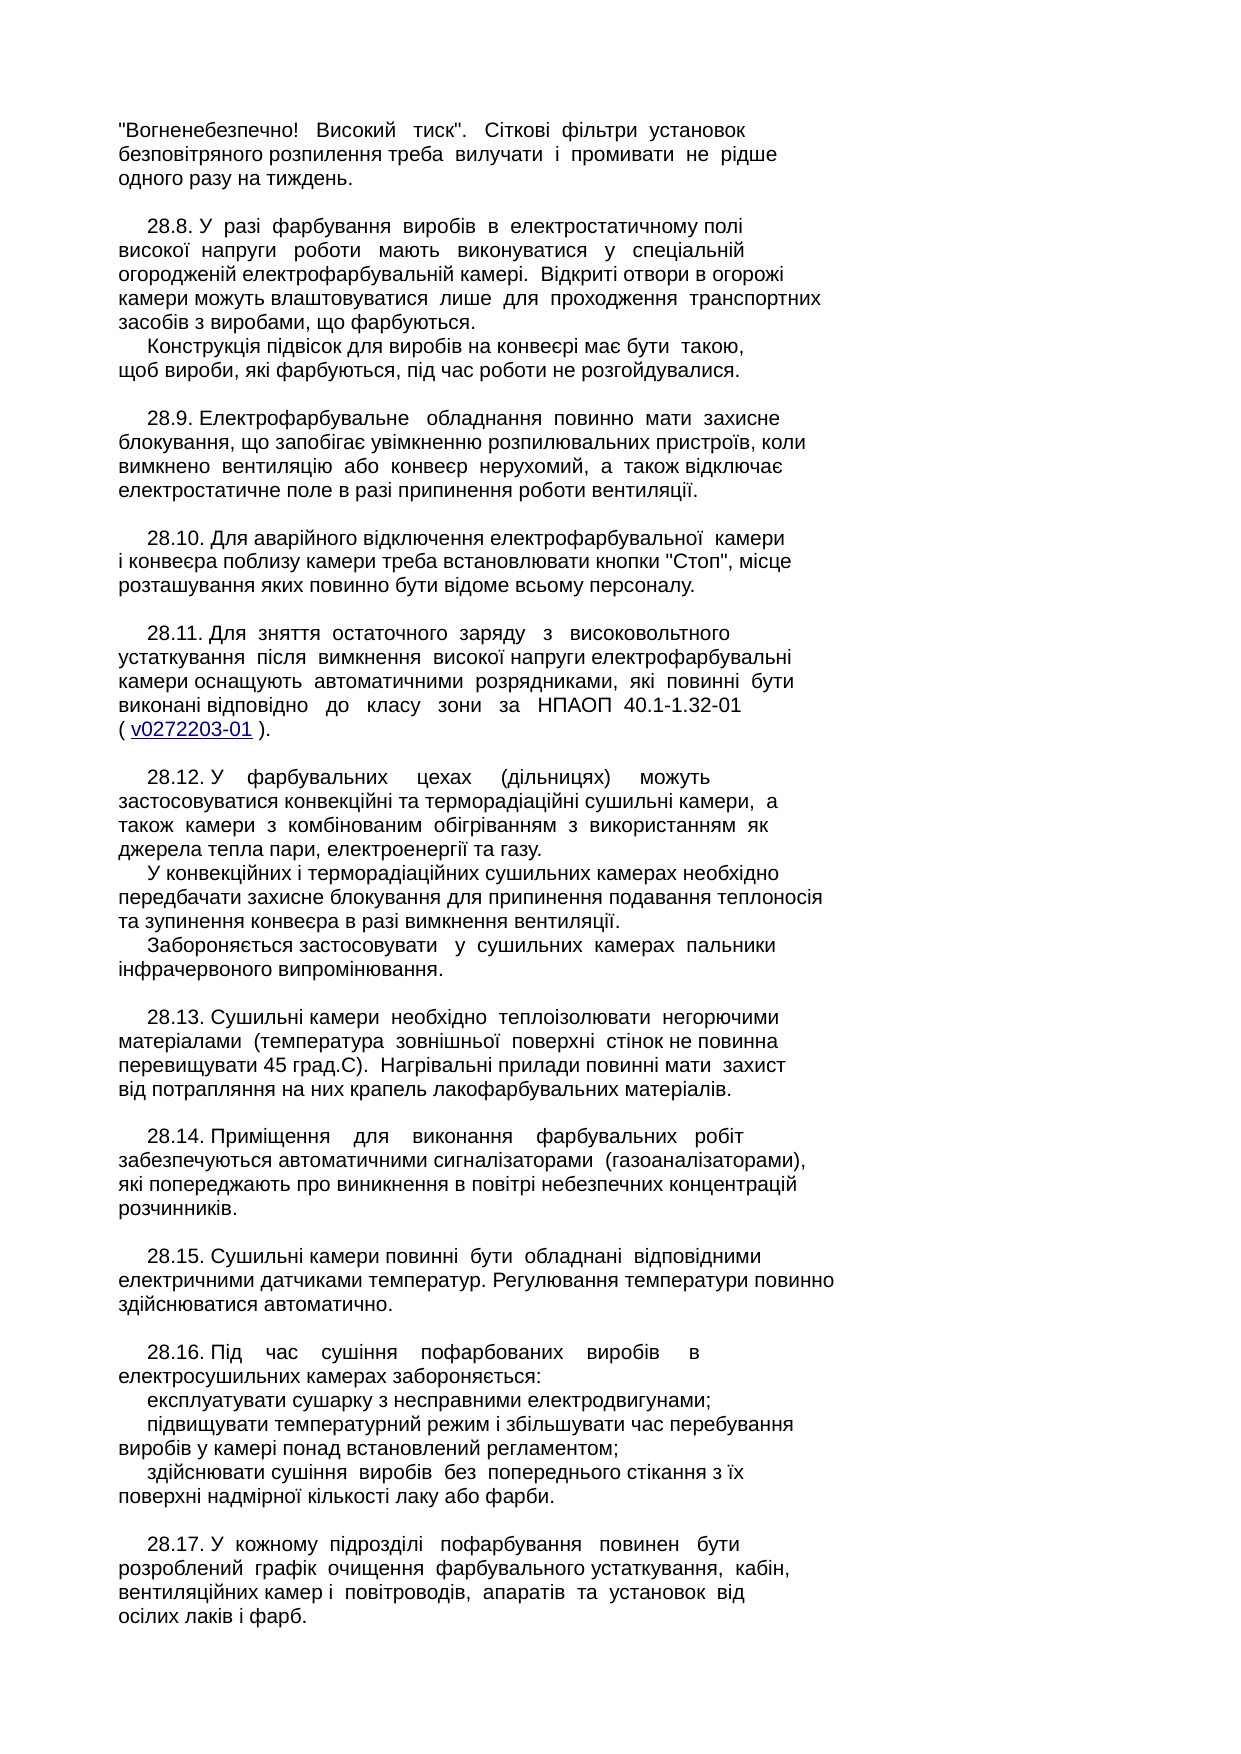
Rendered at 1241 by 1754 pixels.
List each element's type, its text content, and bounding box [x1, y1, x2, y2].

text Конструкція підвісок для виробів на конвеєрі має бути такою, [118, 334, 1122, 358]
text поверхні надмірної кількості лаку або фарби. [118, 1484, 1122, 1508]
text камери оснащують автоматичними розрядниками, які повинні бути [118, 669, 1122, 693]
text безповітряного розпилення треба вилучати і промивати не рідше [118, 142, 1122, 166]
text також камери з комбінованим обігріванням з використанням як [118, 813, 1122, 837]
text камери можуть влаштовуватися лише для проходження транспортних [118, 286, 1122, 310]
text і конвеєра поблизу камери треба встановлювати кнопки "Стоп", місце [118, 549, 1122, 573]
text ( v0272203-01 ). [118, 717, 1122, 741]
text електричними датчиками температур. Регулювання температури повинно [118, 1268, 1122, 1292]
text огородженій електрофарбувальній камері. Відкриті отвори в огорожі [118, 262, 1122, 286]
text розроблений графік очищення фарбувального устаткування, кабін, [118, 1556, 1122, 1579]
text одного разу на тиждень. [118, 166, 1122, 190]
text перевищувати 45 град.С). Нагрівальні прилади повинні мати захист [118, 1052, 1122, 1076]
text високої напруги роботи мають виконуватися у спеціальній [118, 238, 1122, 262]
text 28.15. Сушильні камери повинні бути обладнані відповідними [118, 1244, 1122, 1268]
text 28.11. Для зняття остаточного заряду з високовольтного [118, 621, 1122, 645]
text устаткування після вимкнення високої напруги електрофарбувальні [118, 645, 1122, 669]
text підвищувати температурний режим і збільшувати час перебування [118, 1412, 1122, 1436]
text джерела тепла пари, електроенергії та газу. [118, 837, 1122, 861]
text передбачати захисне блокування для припинення подавання теплоносія [118, 885, 1122, 909]
text від потрапляння на них крапель лакофарбувальних матеріалів. [118, 1076, 1122, 1100]
text 28.9. Електрофарбувальне обладнання повинно мати захисне [118, 406, 1122, 429]
text 28.16. Під час сушіння пофарбованих виробів в [118, 1340, 1122, 1364]
text електростатичне поле в разі припинення роботи вентиляції. [118, 477, 1122, 501]
text Забороняється застосовувати у сушильних камерах пальники [118, 933, 1122, 957]
text щоб вироби, які фарбуються, під час роботи не розгойдувалися. [118, 358, 1122, 382]
text забезпечуються автоматичними сигналізаторами (газоаналізаторами), [118, 1148, 1122, 1172]
text виконані відповідно до класу зони за НПАОП 40.1-1.32-01 [118, 693, 1122, 717]
text інфрачервоного випромінювання. [118, 957, 1122, 981]
text 28.13. Сушильні камери необхідно теплоізолювати негорючими [118, 1004, 1122, 1028]
text розташування яких повинно бути відоме всьому персоналу. [118, 573, 1122, 597]
text які попереджають про виникнення в повітрі небезпечних концентрацій [118, 1172, 1122, 1196]
text розчинників. [118, 1196, 1122, 1220]
text виробів у камері понад встановлений регламентом; [118, 1436, 1122, 1460]
text матеріалами (температура зовнішньої поверхні стінок не повинна [118, 1028, 1122, 1052]
text 28.8. У разі фарбування виробів в електростатичному полі [118, 214, 1122, 238]
text здійснюватися автоматично. [118, 1292, 1122, 1316]
text 28.17. У кожному підрозділі пофарбування повинен бути [118, 1532, 1122, 1556]
text блокування, що запобігає увімкненню розпилювальних пристроїв, коли [118, 429, 1122, 453]
text та зупинення конвеєра в разі вимкнення вентиляції. [118, 909, 1122, 933]
text 28.14. Приміщення для виконання фарбувальних робіт [118, 1124, 1122, 1148]
text засобів з виробами, що фарбуються. [118, 310, 1122, 334]
text здійснювати сушіння виробів без попереднього стікання з їх [118, 1460, 1122, 1484]
text вимкнено вентиляцію або конвеєр нерухомий, а також відключає [118, 453, 1122, 477]
text вентиляційних камер і повітроводів, апаратів та установок від [118, 1579, 1122, 1603]
text 28.12. У фарбувальних цехах (дільницях) можуть [118, 765, 1122, 789]
text експлуатувати сушарку з несправними електродвигунами; [118, 1388, 1122, 1412]
text "Вогненебезпечно! Високий тиск". Сіткові фільтри установок [118, 118, 1122, 142]
text осілих лаків і фарб. [118, 1603, 1122, 1627]
text електросушильних камерах забороняється: [118, 1364, 1122, 1388]
text У конвекційних і терморадіаційних сушильних камерах необхідно [118, 861, 1122, 885]
text 28.10. Для аварійного відключення електрофарбувальної камери [118, 525, 1122, 549]
text застосовуватися конвекційні та терморадіаційні сушильні камери, а [118, 789, 1122, 813]
